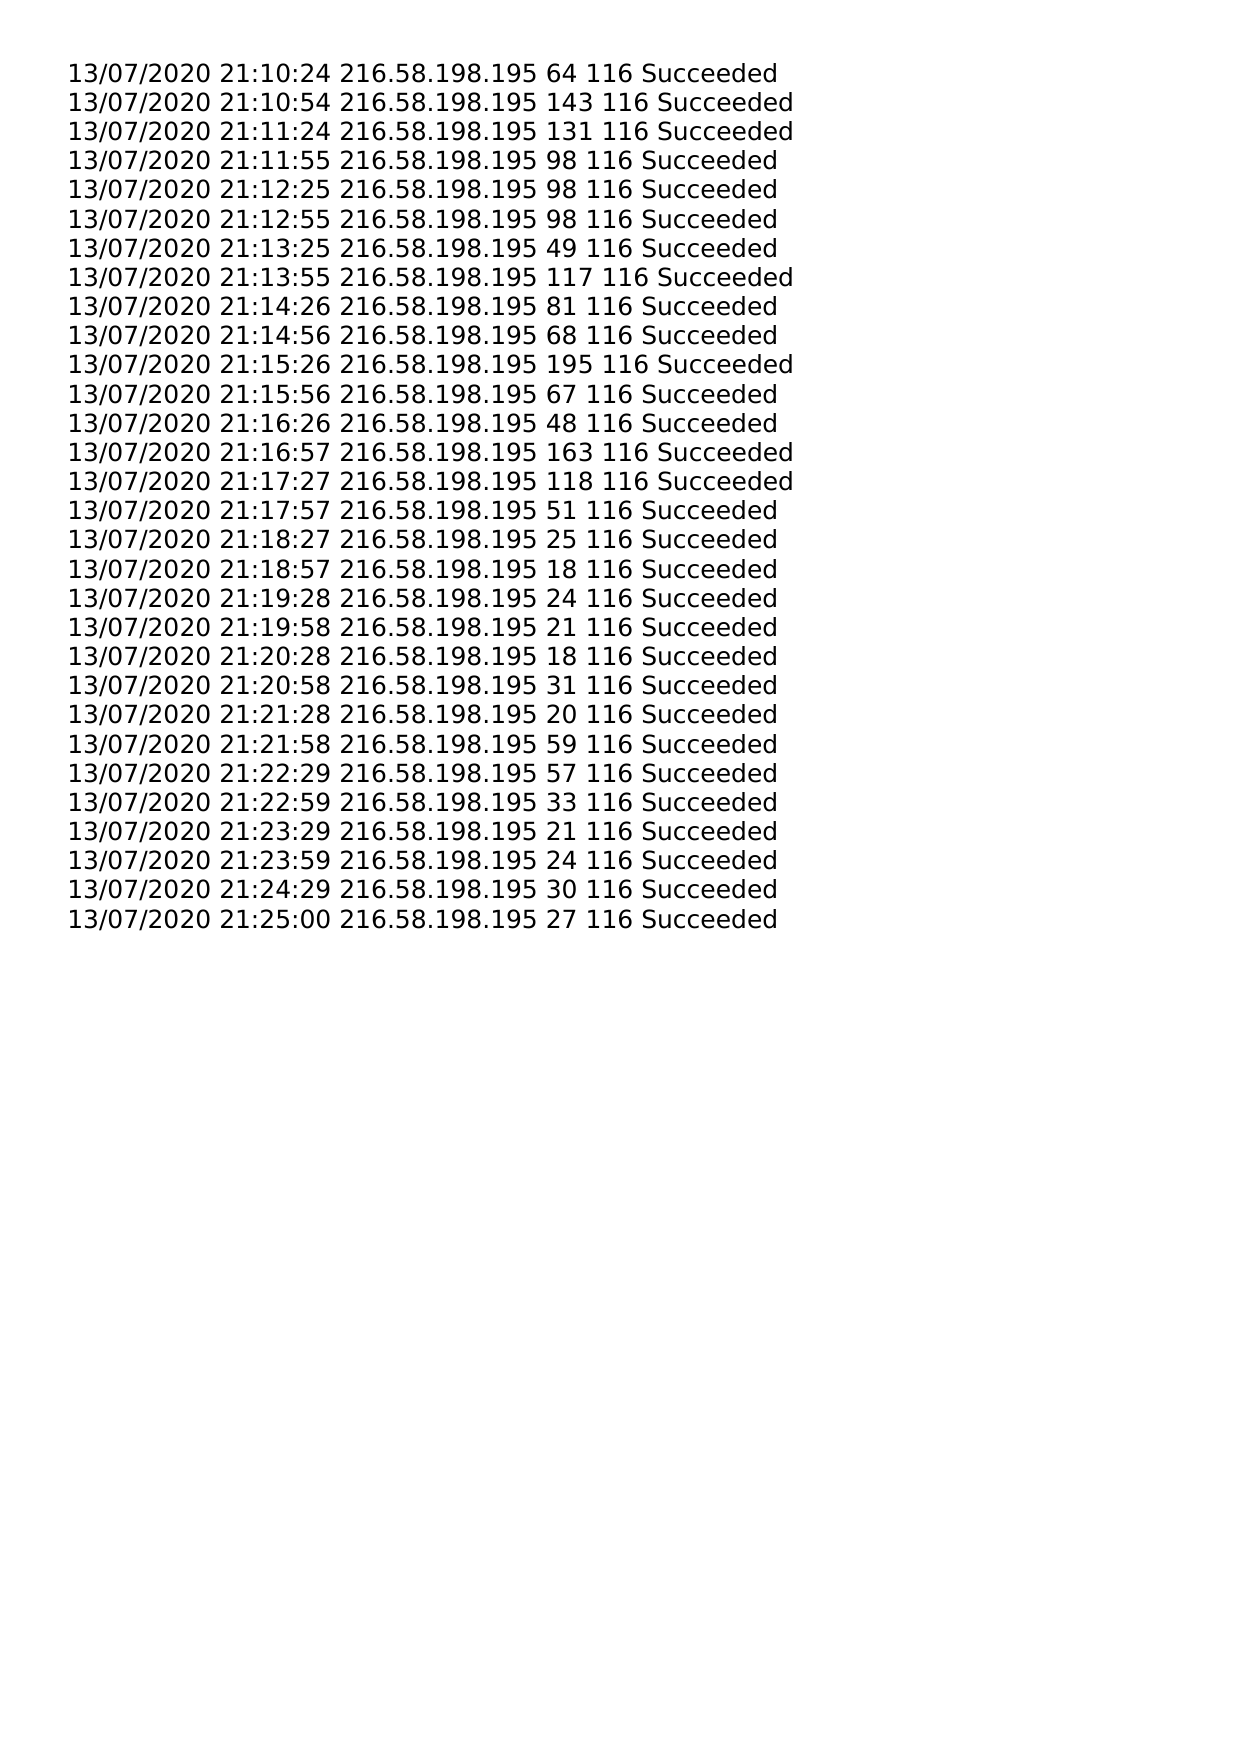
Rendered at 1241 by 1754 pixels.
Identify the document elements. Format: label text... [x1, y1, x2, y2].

text 13/07/2020 21:10:24 216.58.198.195 64 116 Succeeded 13/07/2020 21:10:54 216.58.198.195 143 116 Succeeded 13/07/2020 21:11:24 216.58.198.195 131 116 Succeeded 13/07/2020 21:11:55 216.58.198.195 98 116 Succeeded 13/07/2020 21:12:25 216.58.198.195 98 116 Succeeded 13/07/2020 21:12:55 216.58.198.195 98 116 Succeeded 13/07/2020 21:13:25 216.58.198.195 49 116 Succeeded 13/07/2020 21:13:55 216.58.198.195 117 116 Succeeded 13/07/2020 21:14:26 216.58.198.195 81 116 Succeeded 13/07/2020 21:14:56 216.58.198.195 68 116 Succeeded 13/07/2020 21:15:26 216.58.198.195 195 116 Succeeded 13/07/2020 21:15:56 216.58.198.195 67 116 Succeeded 13/07/2020 21:16:26 216.58.198.195 48 116 Succeeded 13/07/2020 21:16:57 216.58.198.195 163 116 Succeeded 13/07/2020 21:17:27 216.58.198.195 118 116 Succeeded 13/07/2020 21:17:57 216.58.198.195 51 116 Succeeded 13/07/2020 21:18:27 216.58.198.195 25 116 Succeeded 13/07/2020 21:18:57 216.58.198.195 18 116 Succeeded 13/07/2020 21:19:28 216.58.198.195 24 116 Succeeded 13/07/2020 21:19:58 216.58.198.195 21 116 Succeeded 13/07/2020 21:20:28 216.58.198.195 18 116 Succeeded 13/07/2020 21:20:58 216.58.198.195 31 116 Succeeded 13/07/2020 21:21:28 216.58.198.195 20 116 Succeeded 13/07/2020 21:21:58 216.58.198.195 59 116 Succeeded 13/07/2020 21:22:29 216.58.198.195 57 116 Succeeded 13/07/2020 21:22:59 216.58.198.195 33 116 Succeeded 13/07/2020 21:23:29 216.58.198.195 21 116 Succeeded 13/07/2020 21:23:59 216.58.198.195 24 116 Succeeded 13/07/2020 21:24:29 216.58.198.195 30 116 Succeeded 13/07/2020 21:25:00 216.58.198.195 27 116 Succeeded [59, 59, 1181, 963]
